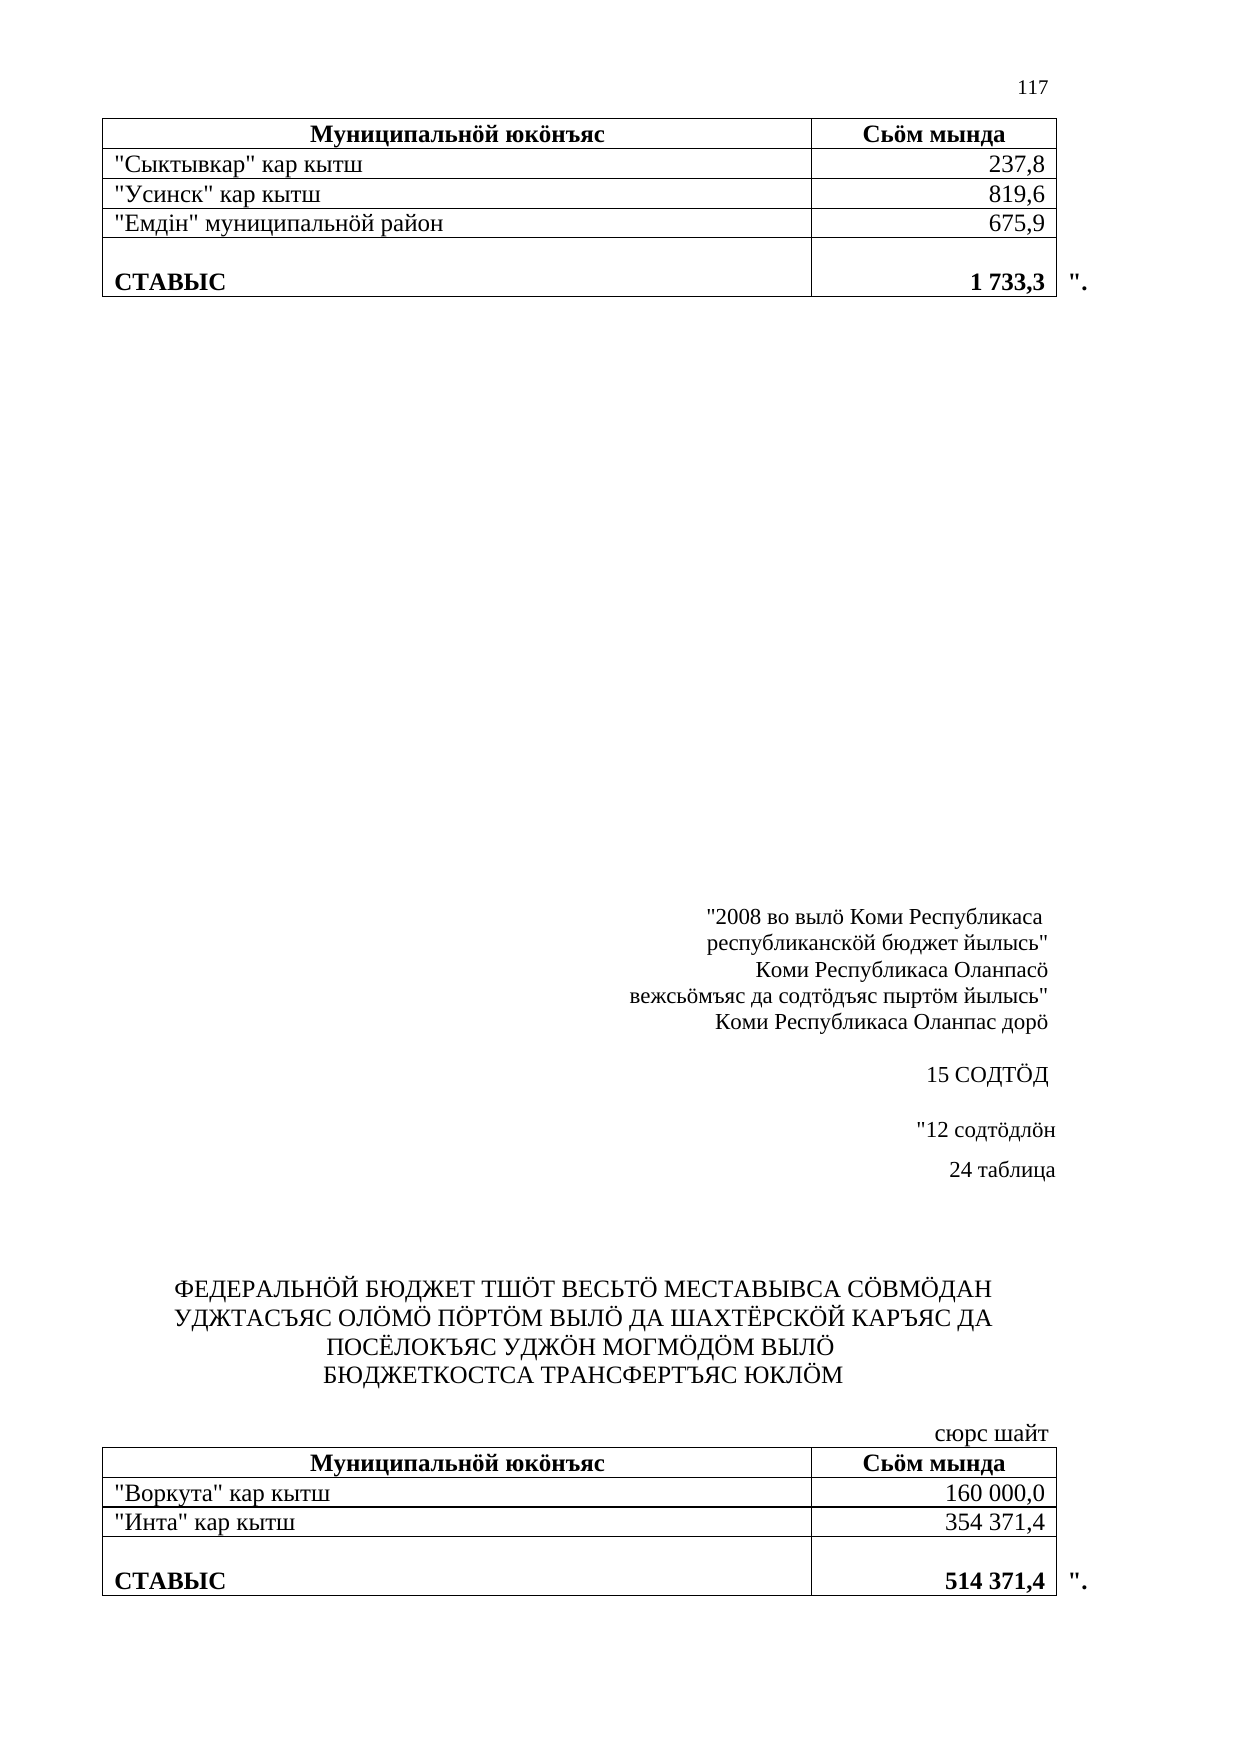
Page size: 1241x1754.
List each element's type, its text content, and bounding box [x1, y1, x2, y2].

table_cell 160 000,0 [812, 1478, 1056, 1506]
table_cell "Сыктывкар" кар кытш [103, 149, 811, 178]
table_cell 1 733,3 [812, 238, 1056, 296]
table_cell [1057, 1477, 1110, 1506]
table_cell 819,6 [812, 179, 1056, 207]
text Коми Республикаса Оланпасö [118, 956, 1048, 982]
table_cell [1057, 148, 1110, 178]
table_cell "Воркута" кар кытш [103, 1478, 811, 1506]
text ФЕДЕРАЛЬНÖЙ БЮДЖЕТ ТШÖТ ВЕСЬТÖ МЕСТАВЫВСА СÖВМÖДАН УДЖТАСЪЯС ОЛÖМÖ ПÖРТÖМ ВЫЛÖ ДА ШАХТЁРСКÖЙ КАРЪЯС ДА ПОСЁЛОКЪЯС УДЖÖН МОГМÖДÖМ ВЫЛÖ [118, 1274, 1048, 1361]
table_cell [1057, 1506, 1110, 1536]
text сюрс шайт [118, 1418, 1048, 1447]
text 15 СОДТÖД [118, 1061, 1048, 1087]
text БЮДЖЕТКОСТСА ТРАНСФЕРТЪЯС ЮКЛÖМ [118, 1361, 1048, 1389]
table_cell ". [1057, 1536, 1110, 1595]
text 24 таблица [118, 1156, 1056, 1182]
table_header [1057, 118, 1110, 148]
table_cell 514 371,4 [812, 1537, 1056, 1595]
table_cell [1057, 208, 1110, 237]
text Коми Республикаса Оланпас дорö [118, 1008, 1048, 1035]
table_cell СТАВЫС [103, 1537, 811, 1595]
text вежсьöмъяс да содтöдъяс пыртöм йылысь" [118, 982, 1048, 1008]
table_header [1057, 1447, 1110, 1477]
table_cell [1057, 178, 1110, 207]
table_cell "Инта" кар кытш [103, 1508, 811, 1536]
text "12 содтöдлöн [118, 1116, 1056, 1143]
table_header Сьöм мында [812, 119, 1056, 148]
text республиканскöй бюджет йылысь" [118, 929, 1048, 956]
table_cell "Емдiн" муниципальнöй район [103, 209, 811, 237]
text "2008 во вылö Коми Республикаса [118, 903, 1048, 929]
table_header Муниципальнöй юкöнъяс [103, 1448, 811, 1477]
table_header Муниципальнöй юкöнъяс [103, 119, 811, 148]
table_cell ". [1057, 237, 1110, 296]
table_cell 237,8 [812, 149, 1056, 178]
table_header Сьöм мында [812, 1448, 1056, 1477]
table_cell 675,9 [812, 209, 1056, 237]
table_cell СТАВЫС [103, 238, 811, 296]
table_cell 354 371,4 [812, 1508, 1056, 1536]
table_cell "Усинск" кар кытш [103, 179, 811, 207]
